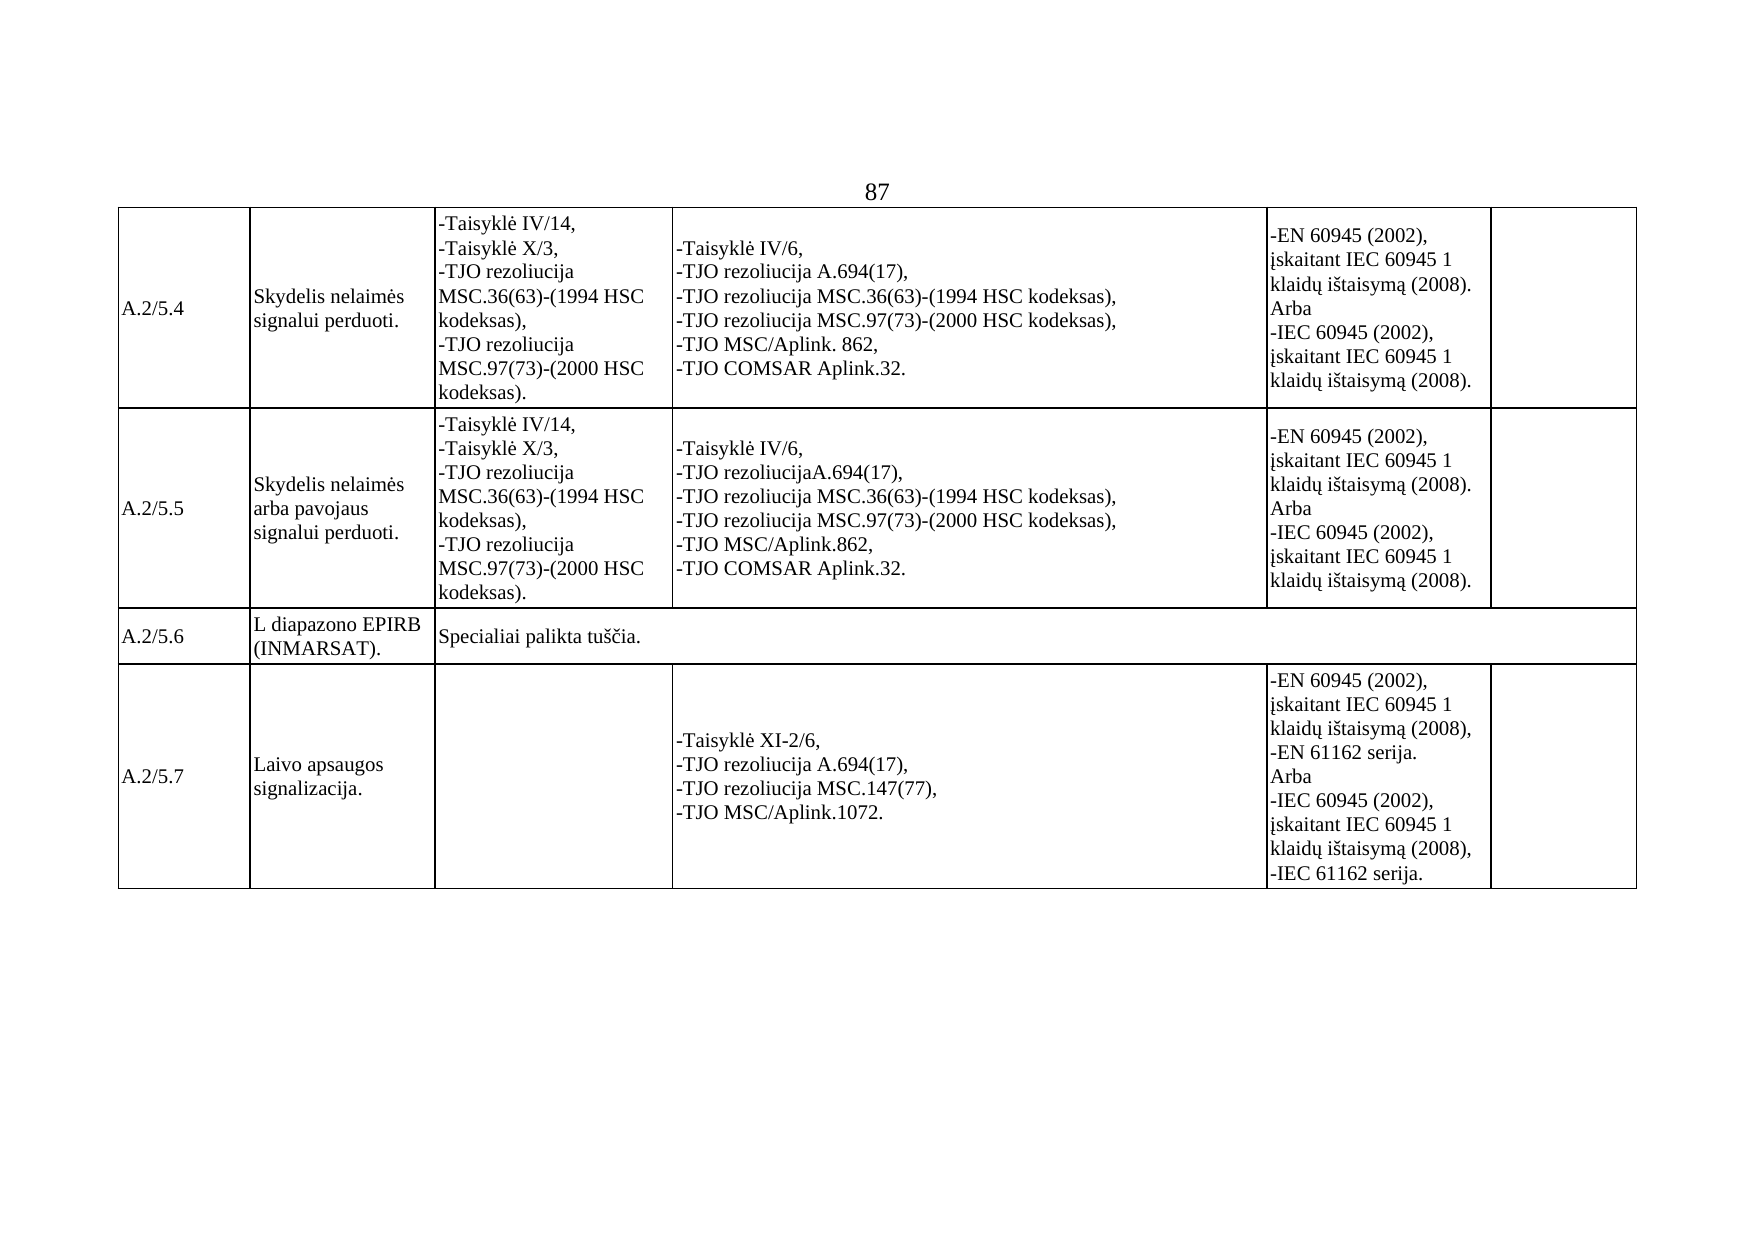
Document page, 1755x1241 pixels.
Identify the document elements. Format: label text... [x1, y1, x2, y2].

table_cell -Taisyklė XI-2/6, -TJO rezoliucija A.694(17), -TJO rezoliucija MSC.147(77), -TJO MSC/Aplink.1072. [673, 665, 1266, 888]
table_cell A.2/5.7 [119, 665, 249, 888]
table_cell -Taisyklė IV/14, -Taisyklė X/3, -TJO rezoliucija MSC.36(63)-(1994 HSC kodeksas), -TJO rezoliucija MSC.97(73)-(2000 HSC kodeksas). [436, 208, 672, 407]
table_cell -Taisyklė IV/6, -TJO rezoliucija A.694(17), -TJO rezoliucija MSC.36(63)-(1994 HSC kodeksas), -TJO rezoliucija MSC.97(73)-(2000 HSC kodeksas), -TJO MSC/Aplink. 862, -TJO COMSAR Aplink.32. [673, 208, 1266, 407]
table_cell -Taisyklė IV/6, -TJO rezoliucijaA.694(17), -TJO rezoliucija MSC.36(63)-(1994 HSC kodeksas), -TJO rezoliucija MSC.97(73)-(2000 HSC kodeksas), -TJO MSC/Aplink.862, -TJO COMSAR Aplink.32. [673, 409, 1266, 607]
table_cell -Taisyklė IV/14, -Taisyklė X/3, -TJO rezoliucija MSC.36(63)-(1994 HSC kodeksas), -TJO rezoliucija MSC.97(73)-(2000 HSC kodeksas). [436, 409, 672, 607]
table_cell Skydelis nelaimės arba pavojaus signalui perduoti. [251, 409, 434, 607]
table_cell -EN 60945 (2002), įskaitant IEC 60945 1 klaidų ištaisymą (2008). Arba -IEC 60945 (2002), įskaitant IEC 60945 1 klaidų ištaisymą (2008). [1268, 409, 1490, 607]
table_cell L diapazono EPIRB (INMARSAT). [251, 609, 434, 663]
table_cell [1492, 665, 1636, 888]
table_cell [1492, 409, 1636, 607]
table_cell -EN 60945 (2002), įskaitant IEC 60945 1 klaidų ištaisymą (2008), -EN 61162 serija. Arba -IEC 60945 (2002), įskaitant IEC 60945 1 klaidų ištaisymą (2008), -IEC 61162 serija. [1268, 665, 1490, 888]
table_cell Laivo apsaugos signalizacija. [251, 665, 434, 888]
table_cell Specialiai palikta tuščia. [436, 609, 1636, 663]
table_cell [1492, 208, 1636, 407]
table_cell Skydelis nelaimės signalui perduoti. [251, 208, 434, 407]
table_cell -EN 60945 (2002), įskaitant IEC 60945 1 klaidų ištaisymą (2008). Arba -IEC 60945 (2002), įskaitant IEC 60945 1 klaidų ištaisymą (2008). [1268, 208, 1490, 407]
table_cell A.2/5.5 [119, 409, 249, 607]
table_cell [436, 665, 672, 888]
table_cell A.2/5.4 [119, 208, 249, 407]
table_cell A.2/5.6 [119, 609, 249, 663]
